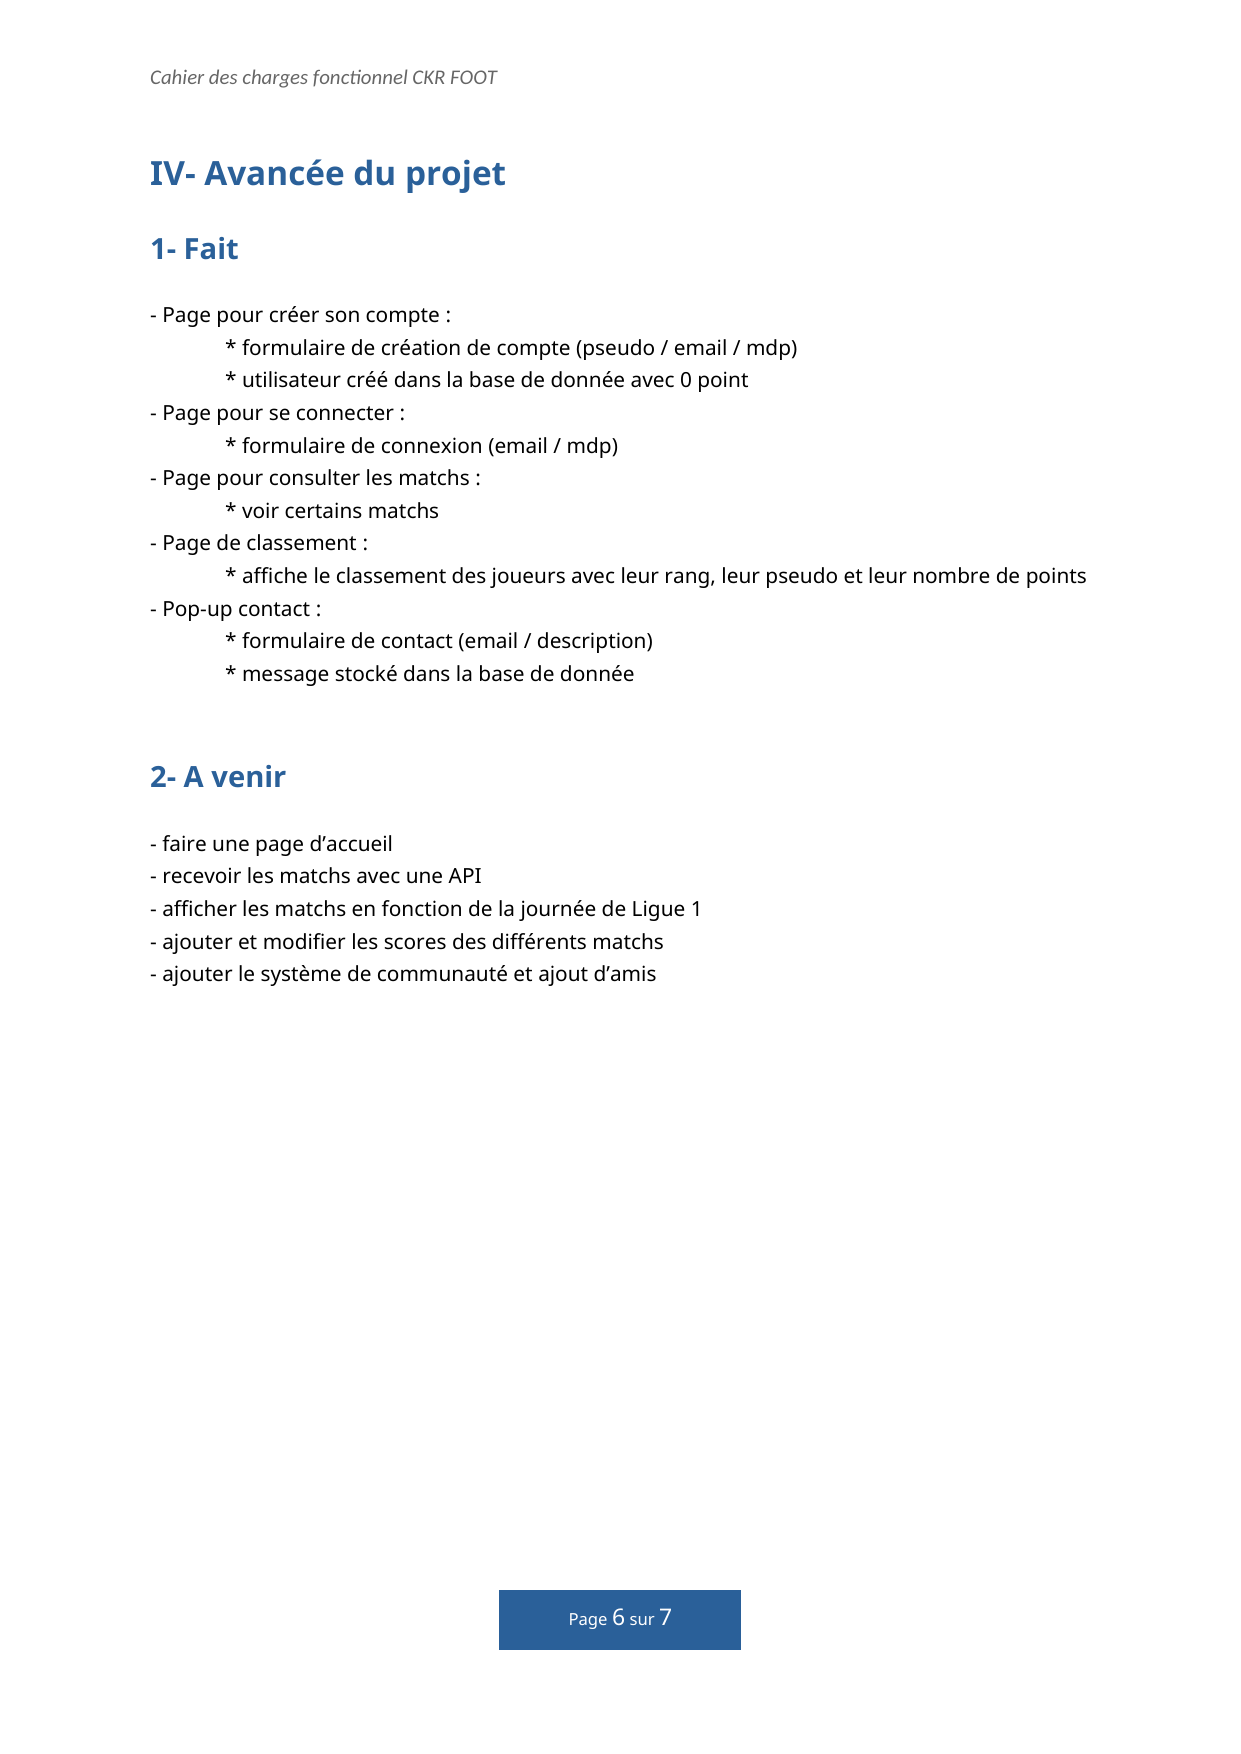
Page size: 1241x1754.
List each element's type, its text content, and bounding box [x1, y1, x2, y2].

text - ajouter et modifier les scores des différents matchs [150, 927, 1090, 955]
text - afficher les matchs en fonction de la journée de Ligue 1 [150, 894, 1090, 923]
subtitle 2- A venir [150, 757, 1090, 796]
text - ajouter le système de communauté et ajout d’amis [150, 959, 1090, 988]
text - recevoir les matchs avec une API [150, 862, 1090, 890]
text * message stocké dans la base de donnée [150, 659, 1090, 687]
text * formulaire de connexion (email / mdp) [150, 431, 1090, 459]
text * voir certains matchs [150, 496, 1090, 524]
text - Page pour consulter les matchs : [150, 463, 1090, 492]
text - faire une page d’accueil [150, 829, 1090, 857]
text - Pop-up contact : [150, 594, 1090, 622]
text * affiche le classement des joueurs avec leur rang, leur pseudo et leur nombre de points [150, 561, 1090, 589]
text - Page pour créer son compte : [150, 300, 1090, 329]
text * utilisateur créé dans la base de donnée avec 0 point [150, 366, 1090, 394]
text * formulaire de création de compte (pseudo / email / mdp) [150, 333, 1090, 361]
text - Page de classement : [150, 528, 1090, 557]
text * formulaire de contact (email / description) [150, 626, 1090, 655]
text - Page pour se connecter : [150, 398, 1090, 427]
subtitle 1- Fait [150, 228, 1090, 268]
subtitle IV- Avancée du projet [150, 150, 1090, 195]
